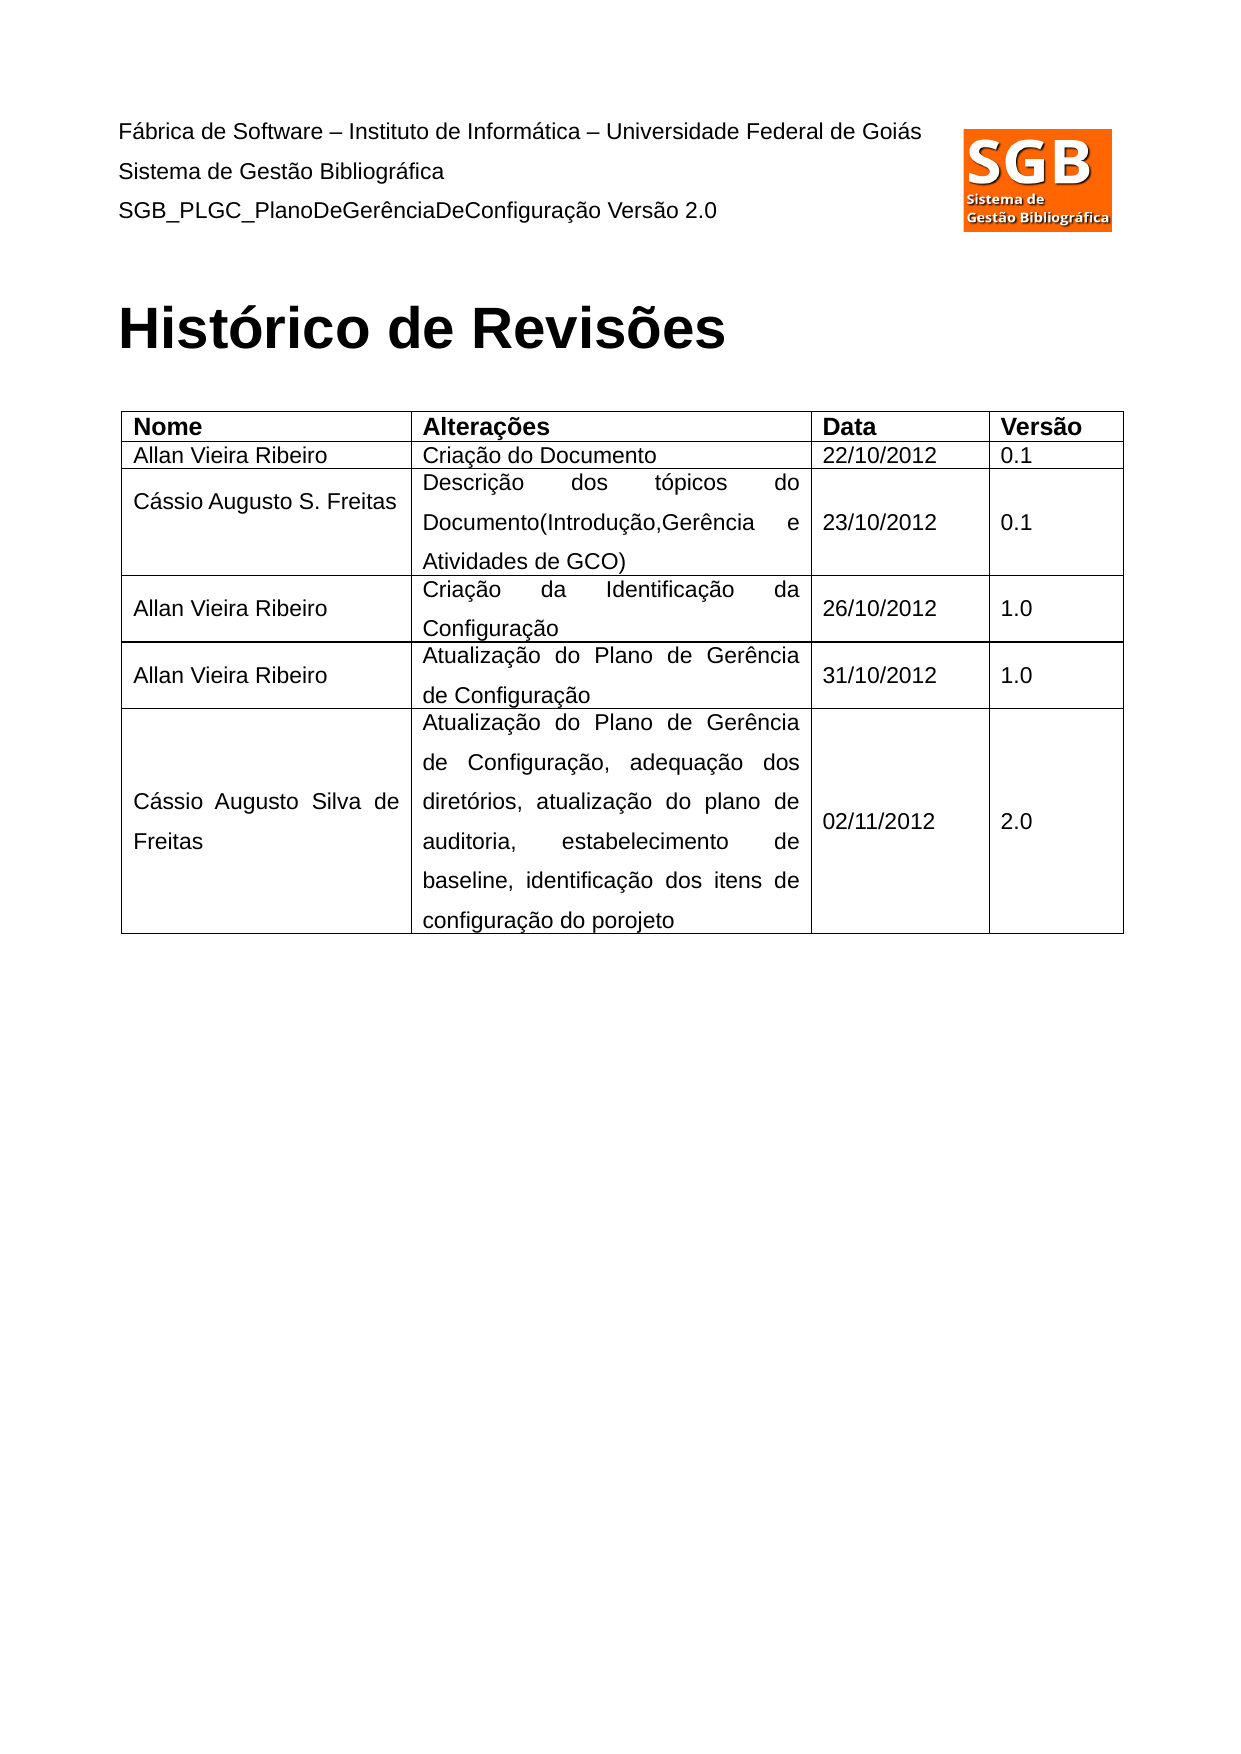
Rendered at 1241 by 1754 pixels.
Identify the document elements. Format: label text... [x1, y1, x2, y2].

text Histórico de Revisões [118, 294, 1122, 361]
table_cell Allan Vieira Ribeiro [122, 643, 411, 708]
table_header Data [812, 412, 989, 441]
table_cell 1.0 [990, 576, 1123, 641]
table_cell 0.1 [990, 469, 1123, 574]
table_cell 22/10/2012 [812, 442, 989, 468]
table_cell 0.1 [990, 442, 1123, 468]
table_header Alterações [412, 412, 811, 441]
table_cell Criação do Documento [412, 442, 811, 468]
table_cell Criação da Identificação da Configuração [412, 576, 811, 641]
picture [963, 129, 1112, 232]
table_cell Atualização do Plano de Gerência de Configuração [412, 643, 811, 708]
table_cell 23/10/2012 [812, 469, 989, 574]
table_cell 2.0 [990, 709, 1123, 933]
table_header Nome [122, 412, 411, 441]
table_cell 02/11/2012 [812, 709, 989, 933]
table_cell Cássio Augusto S. Freitas [122, 469, 411, 574]
table_cell 26/10/2012 [812, 576, 989, 641]
table_cell 31/10/2012 [812, 643, 989, 708]
table_cell Allan Vieira Ribeiro [122, 442, 411, 468]
table_header Versão [990, 412, 1123, 441]
table_cell Atualização do Plano de Gerência de Configuração, adequação dos diretórios, atualização do plano de auditoria, estabelecimento de baseline, identificação dos itens de configuração do porojeto [412, 709, 811, 933]
table_cell Allan Vieira Ribeiro [122, 576, 411, 641]
table_cell Cássio Augusto Silva de Freitas [122, 709, 411, 933]
table_cell 1.0 [990, 643, 1123, 708]
table_cell Descrição dos tópicos do Documento(Introdução,Gerência e Atividades de GCO) [412, 469, 811, 574]
